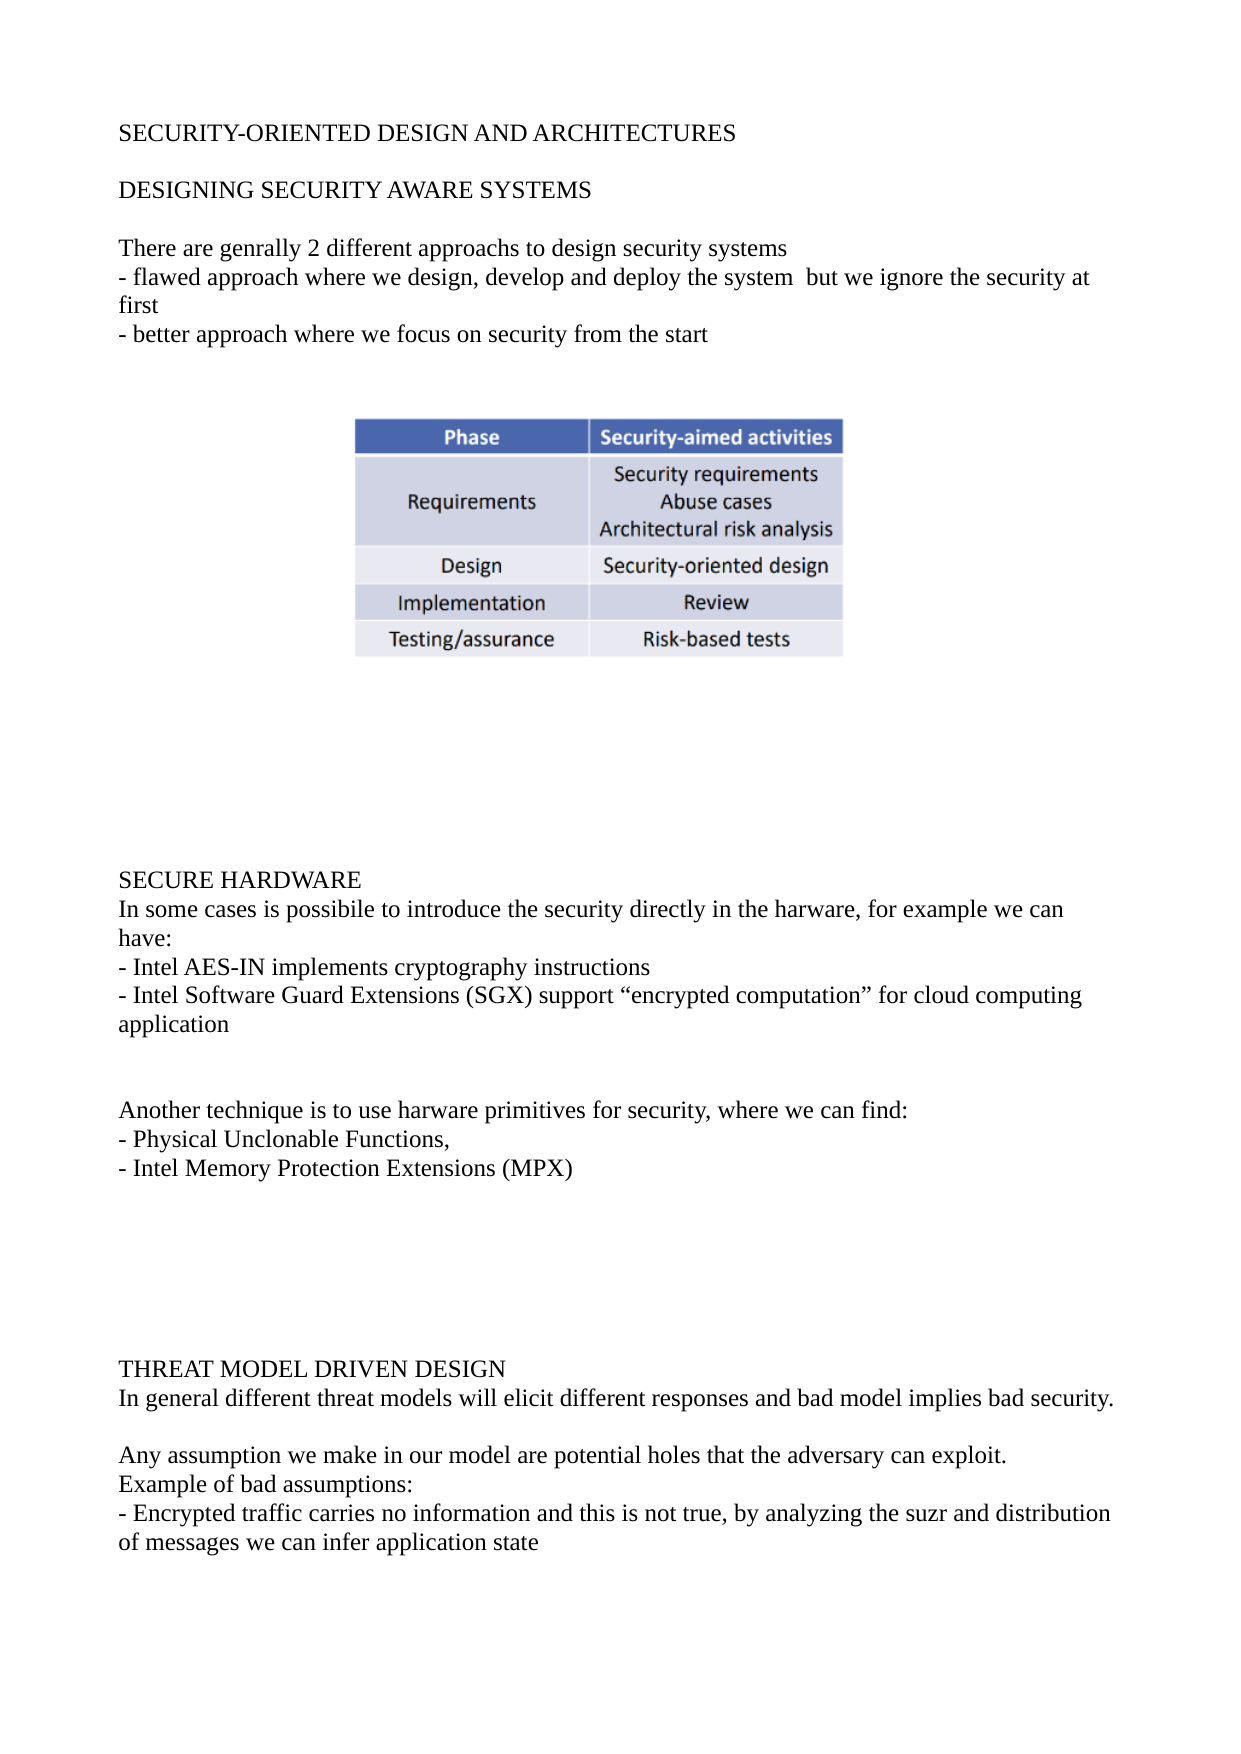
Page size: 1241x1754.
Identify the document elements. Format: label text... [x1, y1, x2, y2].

text - Physical Unclonable Functions, [118, 1124, 1122, 1153]
text - better approach where we focus on security from the start [118, 319, 1122, 348]
picture [302, 376, 938, 719]
text Another technique is to use harware primitives for security, where we can find: [118, 1096, 1122, 1124]
text SECURITY-ORIENTED DESIGN AND ARCHITECTURES [118, 118, 1122, 147]
text DESIGNING SECURITY AWARE SYSTEMS [118, 176, 1122, 204]
text In some cases is possibile to introduce the security directly in the harware, for example we can have: [118, 894, 1122, 952]
text - Intel Software Guard Extensions (SGX) support “encrypted computation” for cloud computing application [118, 981, 1122, 1038]
text SECURE HARDWARE [118, 866, 1122, 894]
text There are genrally 2 different approachs to design security systems [118, 233, 1122, 262]
text - Intel Memory Protection Extensions (MPX) [118, 1153, 1122, 1182]
text - Intel AES-IN implements cryptography instructions [118, 952, 1122, 981]
text Example of bad assumptions: [118, 1469, 1122, 1498]
text - flawed approach where we design, develop and deploy the system but we ignore the security at first [118, 262, 1122, 319]
text - Encrypted traffic carries no information and this is not true, by analyzing the suzr and distribution of messages we can infer application state [118, 1498, 1122, 1556]
text THREAT MODEL DRIVEN DESIGN [118, 1354, 1122, 1383]
text In general different threat models will elicit different responses and bad model implies bad security. [118, 1383, 1122, 1412]
text Any assumption we make in our model are potential holes that the adversary can exploit. [118, 1441, 1122, 1469]
